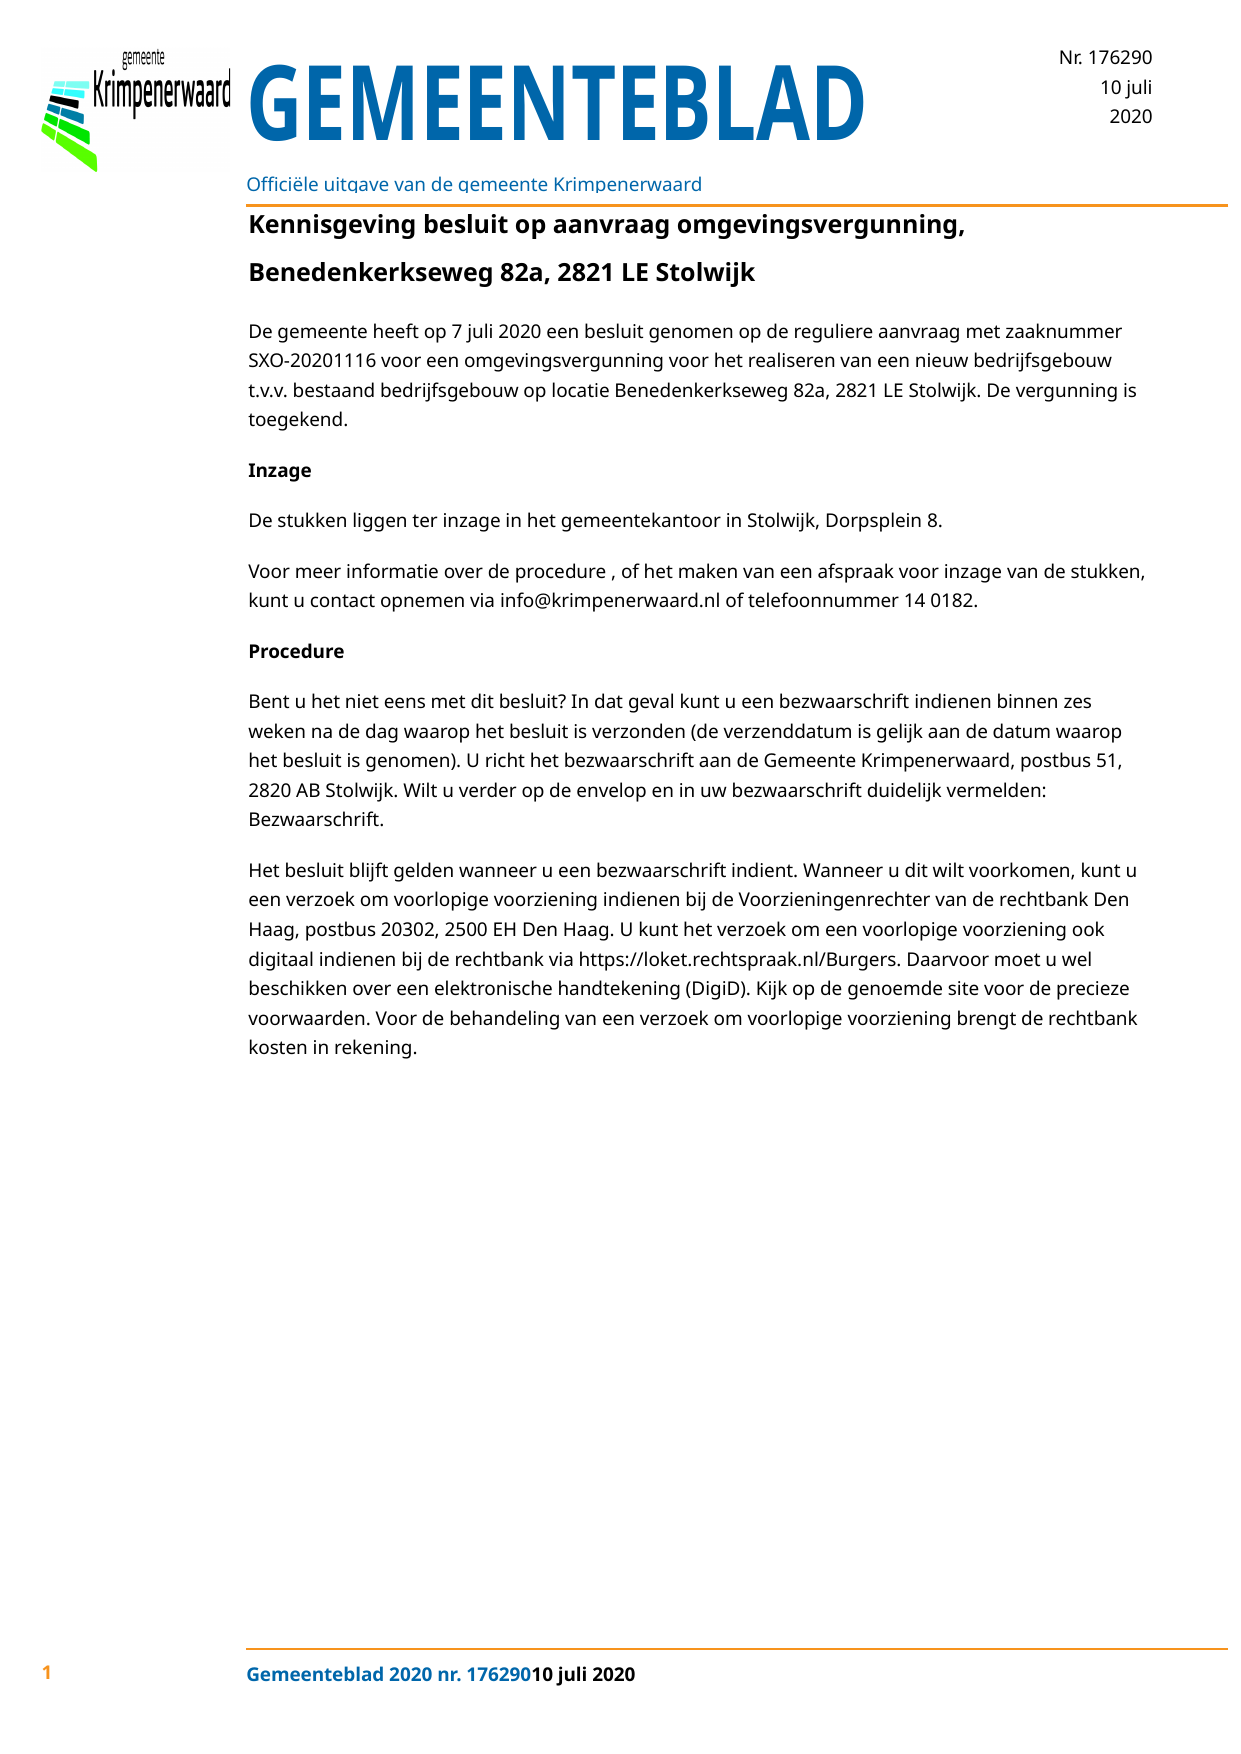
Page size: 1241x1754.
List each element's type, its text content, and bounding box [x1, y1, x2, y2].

text Voor meer informatie over de procedure , of het maken van een afspraak voor inzage van de stukken, kunt u contact opnemen via info@krimpenerwaard.nl of telefoonnummer 14 0182. [248, 558, 1152, 613]
text Kennisgeving besluit op aanvraag omgevingsvergunning, Benedenkerkseweg 82a, 2821 LE Stolwijk [248, 207, 1152, 288]
text Procedure [248, 638, 1152, 664]
text De gemeente heeft op 7 juli 2020 een besluit genomen op de reguliere aanvraag met zaaknummer SXO-20201116 voor een omgevingsvergunning voor het realiseren van een nieuw bedrijfsgebouw t.v.v. bestaand bedrijfsgebouw op locatie Benedenkerkseweg 82a, 2821 LE Stolwijk. De vergunning is toegekend. [248, 318, 1152, 432]
text Bent u het niet eens met dit besluit? In dat geval kunt u een bezwaarschrift indienen binnen zes weken na de dag waarop het besluit is verzonden (de verzenddatum is gelijk aan de datum waarop het besluit is genomen). U richt het bezwaarschrift aan de Gemeente Krimpenerwaard, postbus 51, 2820 AB Stolwijk. Wilt u verder op de envelop en in uw bezwaarschrift duidelijk vermelden: Bezwaarschrift. [248, 688, 1152, 832]
picture [41, 47, 231, 172]
text Inzage [248, 457, 1152, 483]
text Het besluit blijft gelden wanneer u een bezwaarschrift indient. Wanneer u dit wilt voorkomen, kunt u een verzoek om voorlopige voorziening indienen bij de Voorzieningenrechter van de rechtbank Den Haag, postbus 20302, 2500 EH Den Haag. U kunt het verzoek om een voorlopige voorziening ook digitaal indienen bij de rechtbank via https://loket.rechtspraak.nl/Burgers. Daarvoor moet u wel beschikken over een elektronische handtekening (DigiD). Kijk op de genoemde site voor de precieze voorwaarden. Voor de behandeling van een verzoek om voorlopige voorziening brengt de rechtbank kosten in rekening. [248, 857, 1152, 1060]
text De stukken liggen ter inzage in het gemeentekantoor in Stolwijk, Dorpsplein 8. [248, 507, 1152, 533]
